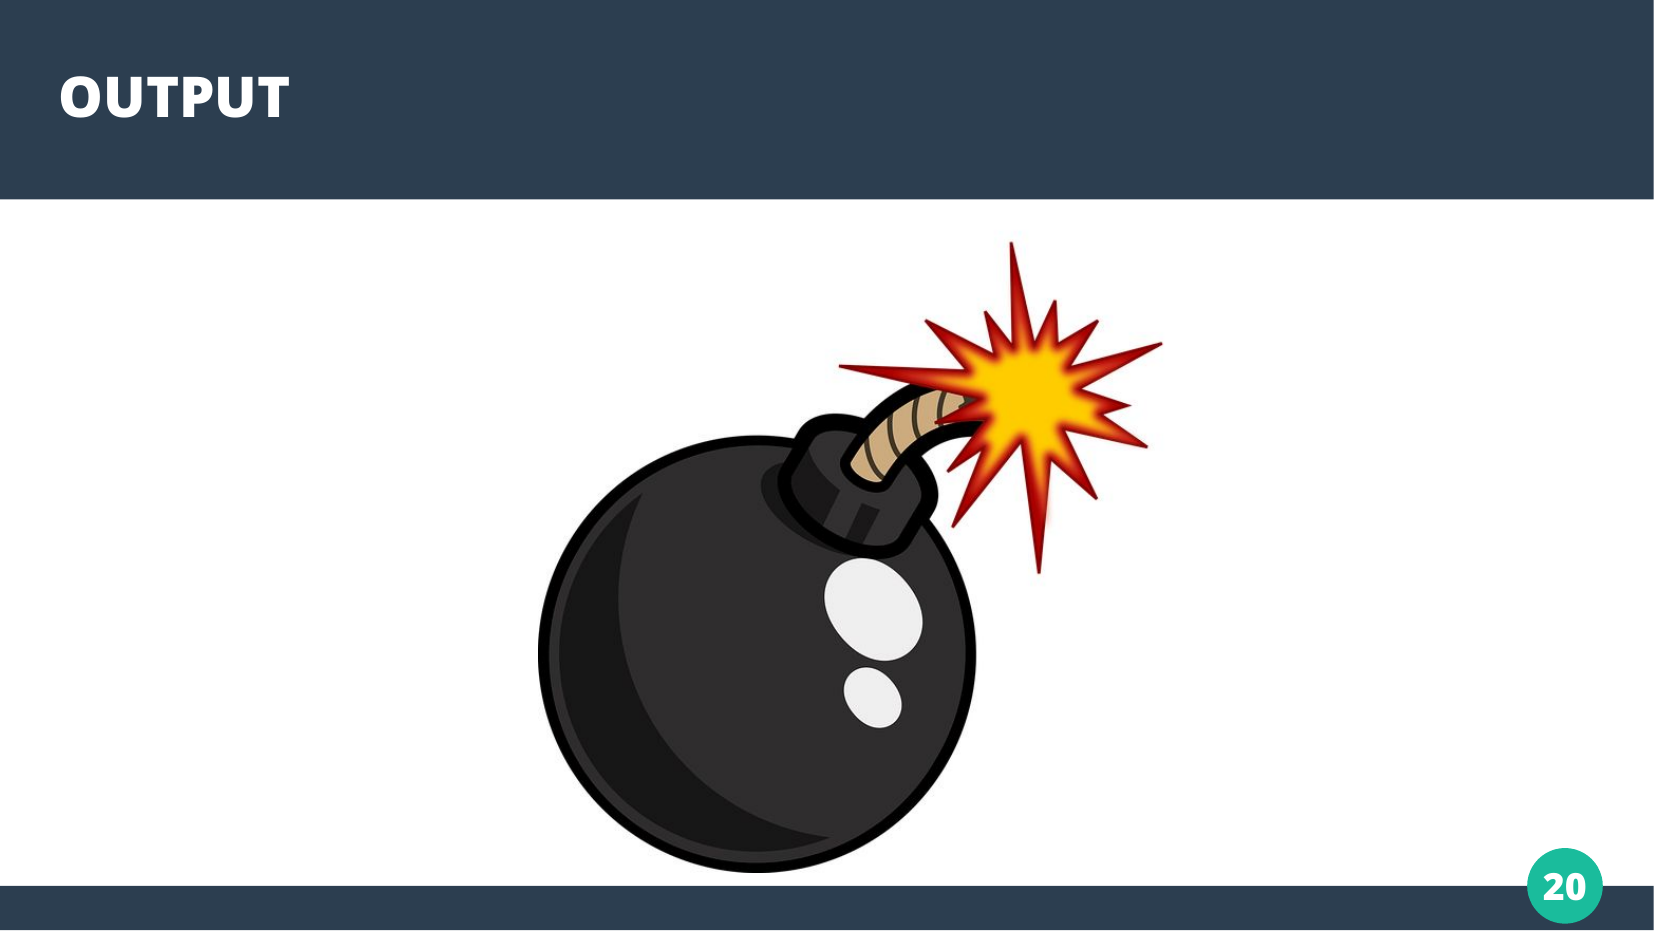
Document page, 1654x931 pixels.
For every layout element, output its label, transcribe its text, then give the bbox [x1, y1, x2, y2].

picture [538, 214, 1214, 873]
title OUTPUT [59, 37, 1595, 155]
